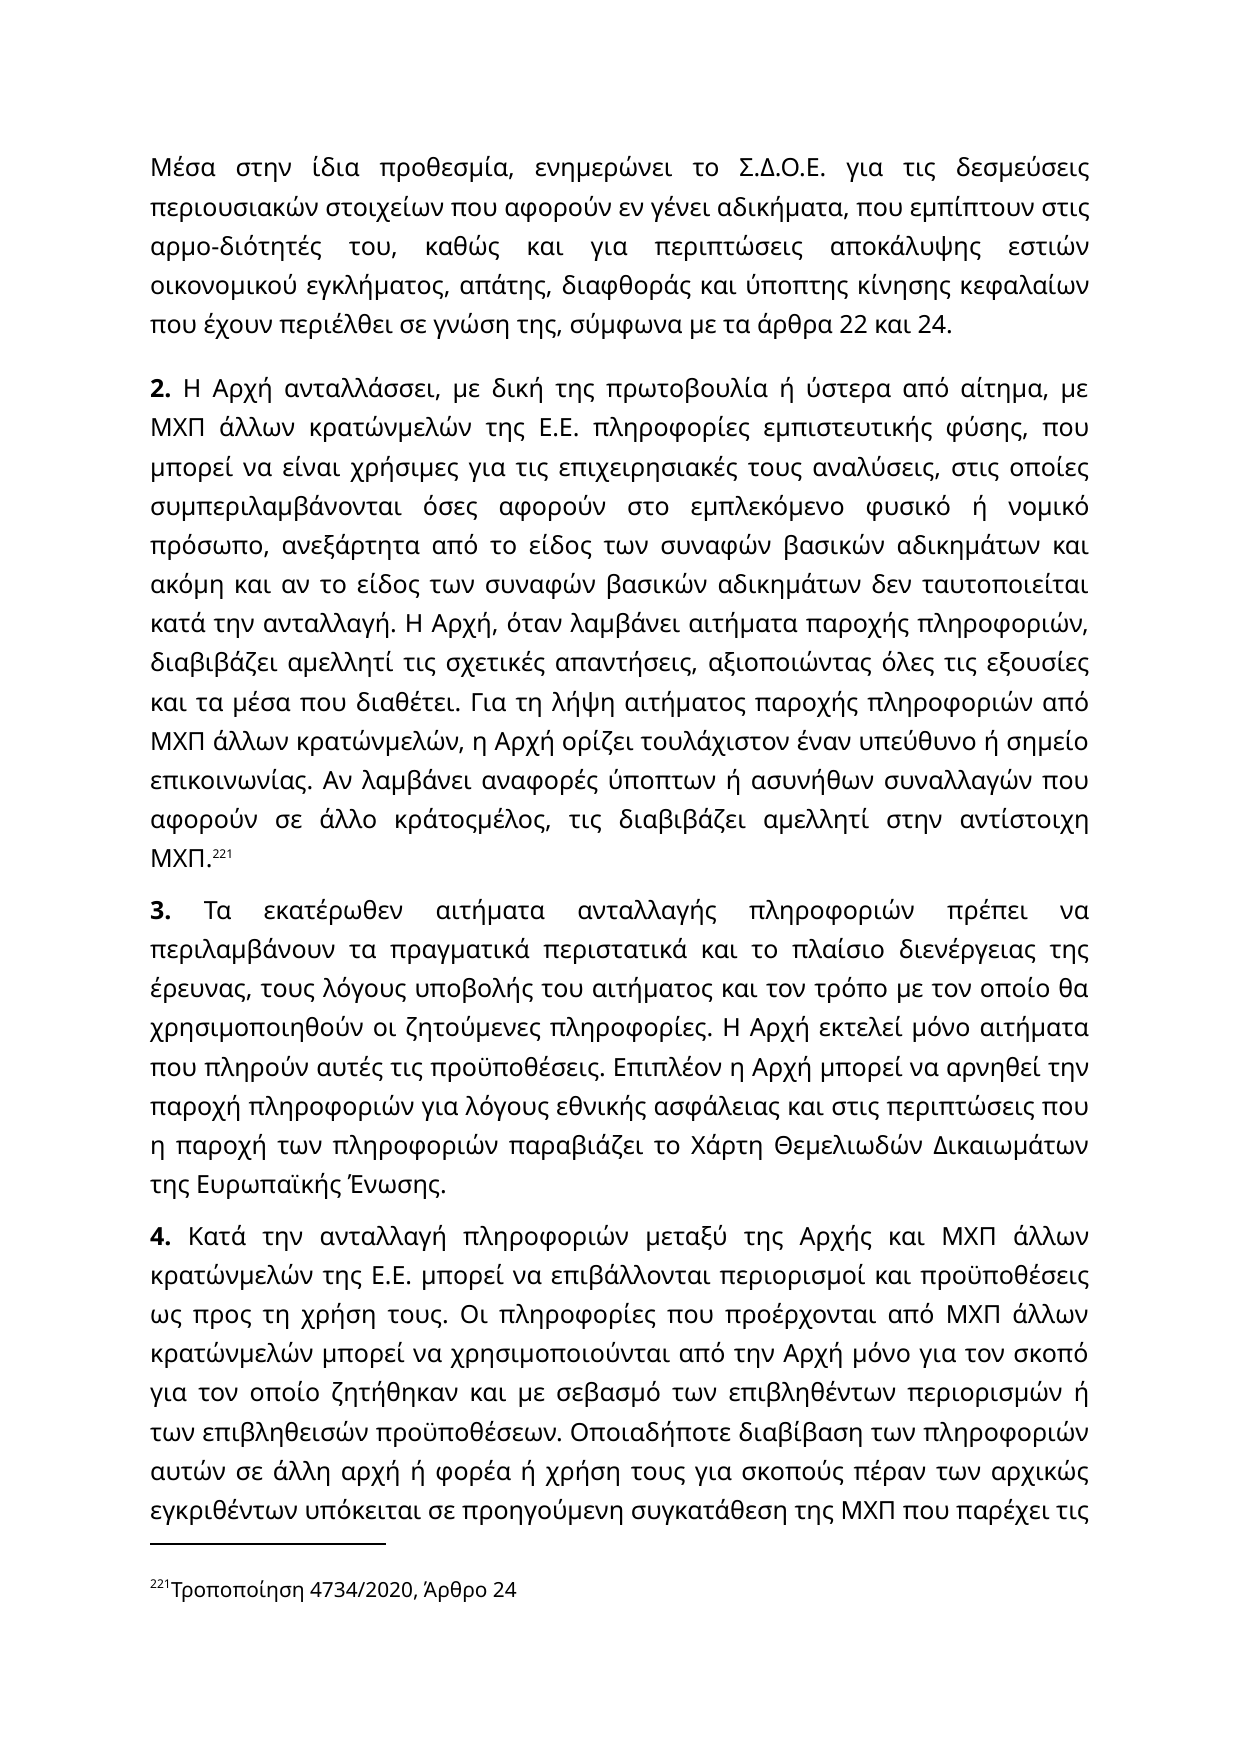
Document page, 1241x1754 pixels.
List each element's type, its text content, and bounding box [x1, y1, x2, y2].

text 4. Κατά την ανταλλαγή πληροφοριών μεταξύ της Αρχής και ΜΧΠ άλλων κρατώνμελών της Ε.Ε. μπορεί να επιβάλλονται περιορισμοί και προϋποθέσεις ως προς τη χρήση τους. Οι πληροφορίες που προέρχονται από ΜΧΠ άλλων κρατώνμελών μπορεί να χρησιμοποιούνται από την Αρχή μόνο για τον σκοπό για τον οποίο ζητήθηκαν και με σεβασμό των επιβληθέντων περιορισμών ή των επιβληθεισών προϋποθέσεων. Οποιαδήποτε διαβίβαση των πληροφοριών αυτών σε άλλη αρχή ή φορέα ή χρήση τους για σκοπούς πέραν των αρχικώς εγκριθέντων υπόκειται σε προηγούμενη συγκατάθεση της ΜΧΠ που παρέχει τις [150, 1218, 1090, 1527]
text 2. Η Αρχή ανταλλάσσει, με δική της πρωτοβουλία ή ύστερα από αίτημα, με ΜΧΠ άλλων κρατώνμελών της Ε.Ε. πληροφορίες εμπιστευτικής φύσης, που μπορεί να είναι χρήσιμες για τις επιχειρησιακές τους αναλύσεις, στις οποίες συμπεριλαμβάνονται όσες αφορούν στο εμπλεκόμενο φυσικό ή νομικό πρόσωπο, ανεξάρτητα από το είδος των συναφών βασικών αδικημάτων και ακόμη και αν το είδος των συναφών βασικών αδικημάτων δεν ταυτοποιείται κατά την ανταλλαγή. Η Αρχή, όταν λαμβάνει αιτήματα παροχής πληροφοριών, διαβιβάζει αμελλητί τις σχετικές απαντήσεις, αξιοποιώντας όλες τις εξουσίες και τα μέσα που διαθέτει. Για τη λήψη αιτήματος παροχής πληροφοριών από ΜΧΠ άλλων κρατώνμελών, η Αρχή ορίζει τουλάχιστον έναν υπεύθυνο ή σημείο επικοινωνίας. Αν λαμβάνει αναφορές ύποπτων ή ασυνήθων συναλλαγών που αφορούν σε άλλο κράτοςμέλος, τις διαβιβάζει αμελλητί στην αντίστοιχη ΜΧΠ. [150, 371, 1090, 875]
text Μέσα στην ίδια προθεσμία, ενημερώνει το Σ.Δ.Ο.Ε. για τις δεσμεύσεις περιουσιακών στοιχείων που αφορούν εν γένει αδικήματα, που εμπίπτουν στις αρμο-διότητές του, καθώς και για περιπτώσεις αποκάλυψης εστιών οικονομικού εγκλήματος, απάτης, διαφθοράς και ύποπτης κίνησης κεφαλαίων που έχουν περιέλθει σε γνώση της, σύμφωνα με τα άρθρα 22 και 24. [150, 150, 1090, 341]
text 3. Τα εκατέρωθεν αιτήματα ανταλλαγής πληροφοριών πρέπει να περιλαμβάνουν τα πραγματικά περιστατικά και το πλαίσιο διενέργειας της έρευνας, τους λόγους υποβολής του αιτήματος και τον τρόπο με τον οποίο θα χρησιμοποιηθούν οι ζητούμενες πληροφορίες. Η Αρχή εκτελεί μόνο αιτήματα που πληρούν αυτές τις προϋποθέσεις. Επιπλέον η Αρχή μπορεί να αρνηθεί την παροχή πληροφοριών για λόγους εθνικής ασφάλειας και στις περιπτώσεις που η παροχή των πληροφοριών παραβιάζει το Χάρτη Θεμελιωδών Δικαιωμάτων της Ευρωπαϊκής Ένωσης. [150, 892, 1090, 1201]
text Τροποποίηση 4734/2020, Άρθρο 24 [150, 1576, 1090, 1604]
